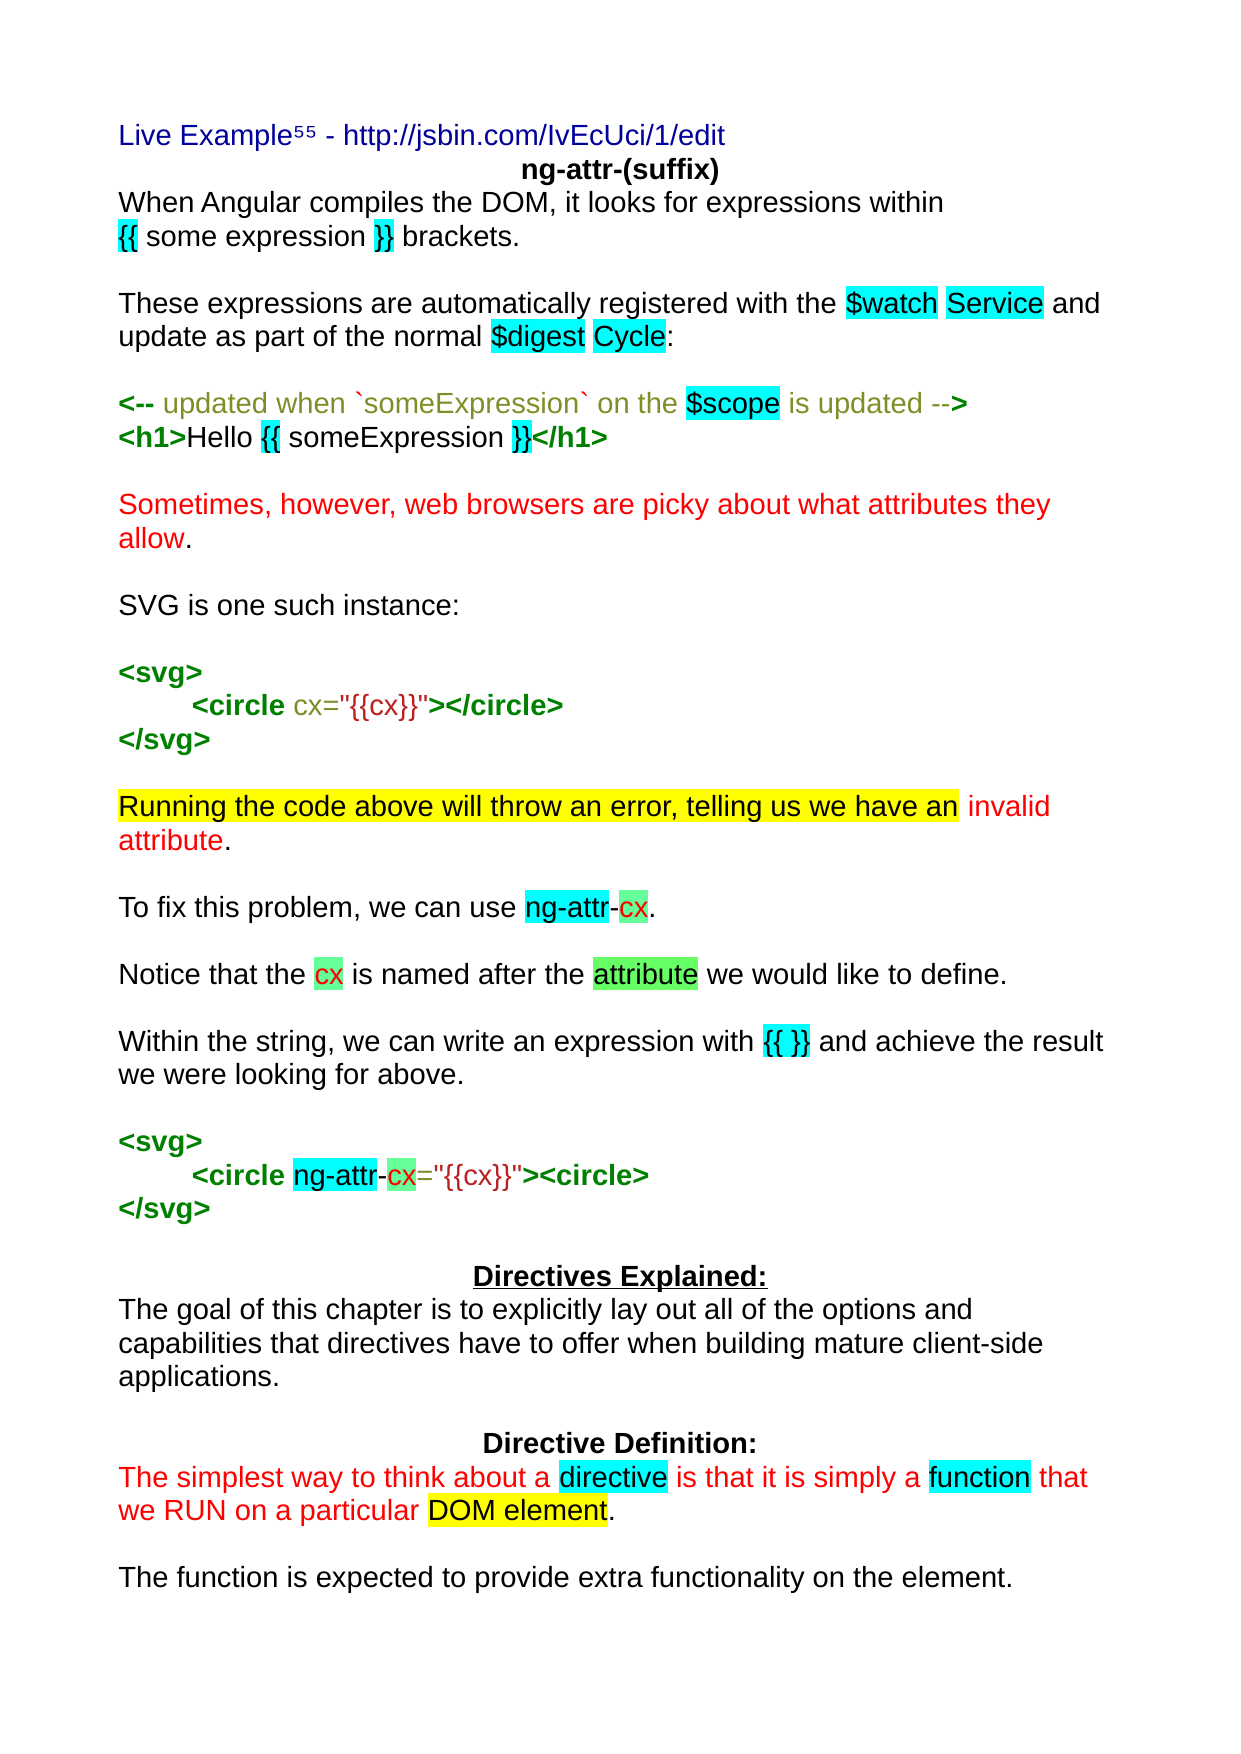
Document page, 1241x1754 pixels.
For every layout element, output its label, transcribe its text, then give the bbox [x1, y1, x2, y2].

text Directives Explained: [118, 1258, 1122, 1292]
text <h1>Hello {{ someExpression }}</h1> [118, 420, 1122, 453]
text Directive Definition: [118, 1426, 1122, 1460]
text SVG is one such instance: [118, 588, 1122, 621]
text <svg> [118, 655, 1122, 688]
text The simplest way to think about a directive is that it is simply a function that we RUN on a particular DOM element. [118, 1460, 1122, 1527]
text </svg> [118, 722, 1122, 755]
text These expressions are automatically registered with the $watch Service and update as part of the normal $digest Cycle: [118, 286, 1122, 353]
text Within the string, we can write an expression with {{ }} and achieve the result we were looking for above. [118, 1024, 1122, 1091]
text {{ some expression }} brackets. [118, 219, 1122, 252]
text <-- updated when `someExpression` on the $scope is updated --> [118, 386, 1122, 420]
text Live Example⁵⁵ - http://jsbin.com/IvEcUci/1/edit [118, 118, 1122, 152]
text Running the code above will throw an error, telling us we have an invalid attribute. [118, 789, 1122, 856]
text The goal of this chapter is to explicitly lay out all of the options and capabilities that directives have to offer when building mature client-side applications. [118, 1292, 1122, 1393]
text When Angular compiles the DOM, it looks for expressions within [118, 185, 1122, 219]
text <circle cx="{{cx}}"></circle> [118, 688, 1122, 722]
text To fix this problem, we can use ng-attr-cx. [118, 889, 1122, 923]
text <circle ng-attr-cx="{{cx}}"><circle> [118, 1158, 1122, 1191]
text </svg> [118, 1191, 1122, 1225]
text The function is expected to provide extra functionality on the element. [118, 1560, 1122, 1594]
text ng-attr-(suffix) [118, 152, 1122, 185]
text Sometimes, however, web browsers are picky about what attributes they allow. [118, 487, 1122, 554]
text <svg> [118, 1124, 1122, 1158]
text Notice that the cx is named after the attribute we would like to define. [118, 957, 1122, 990]
